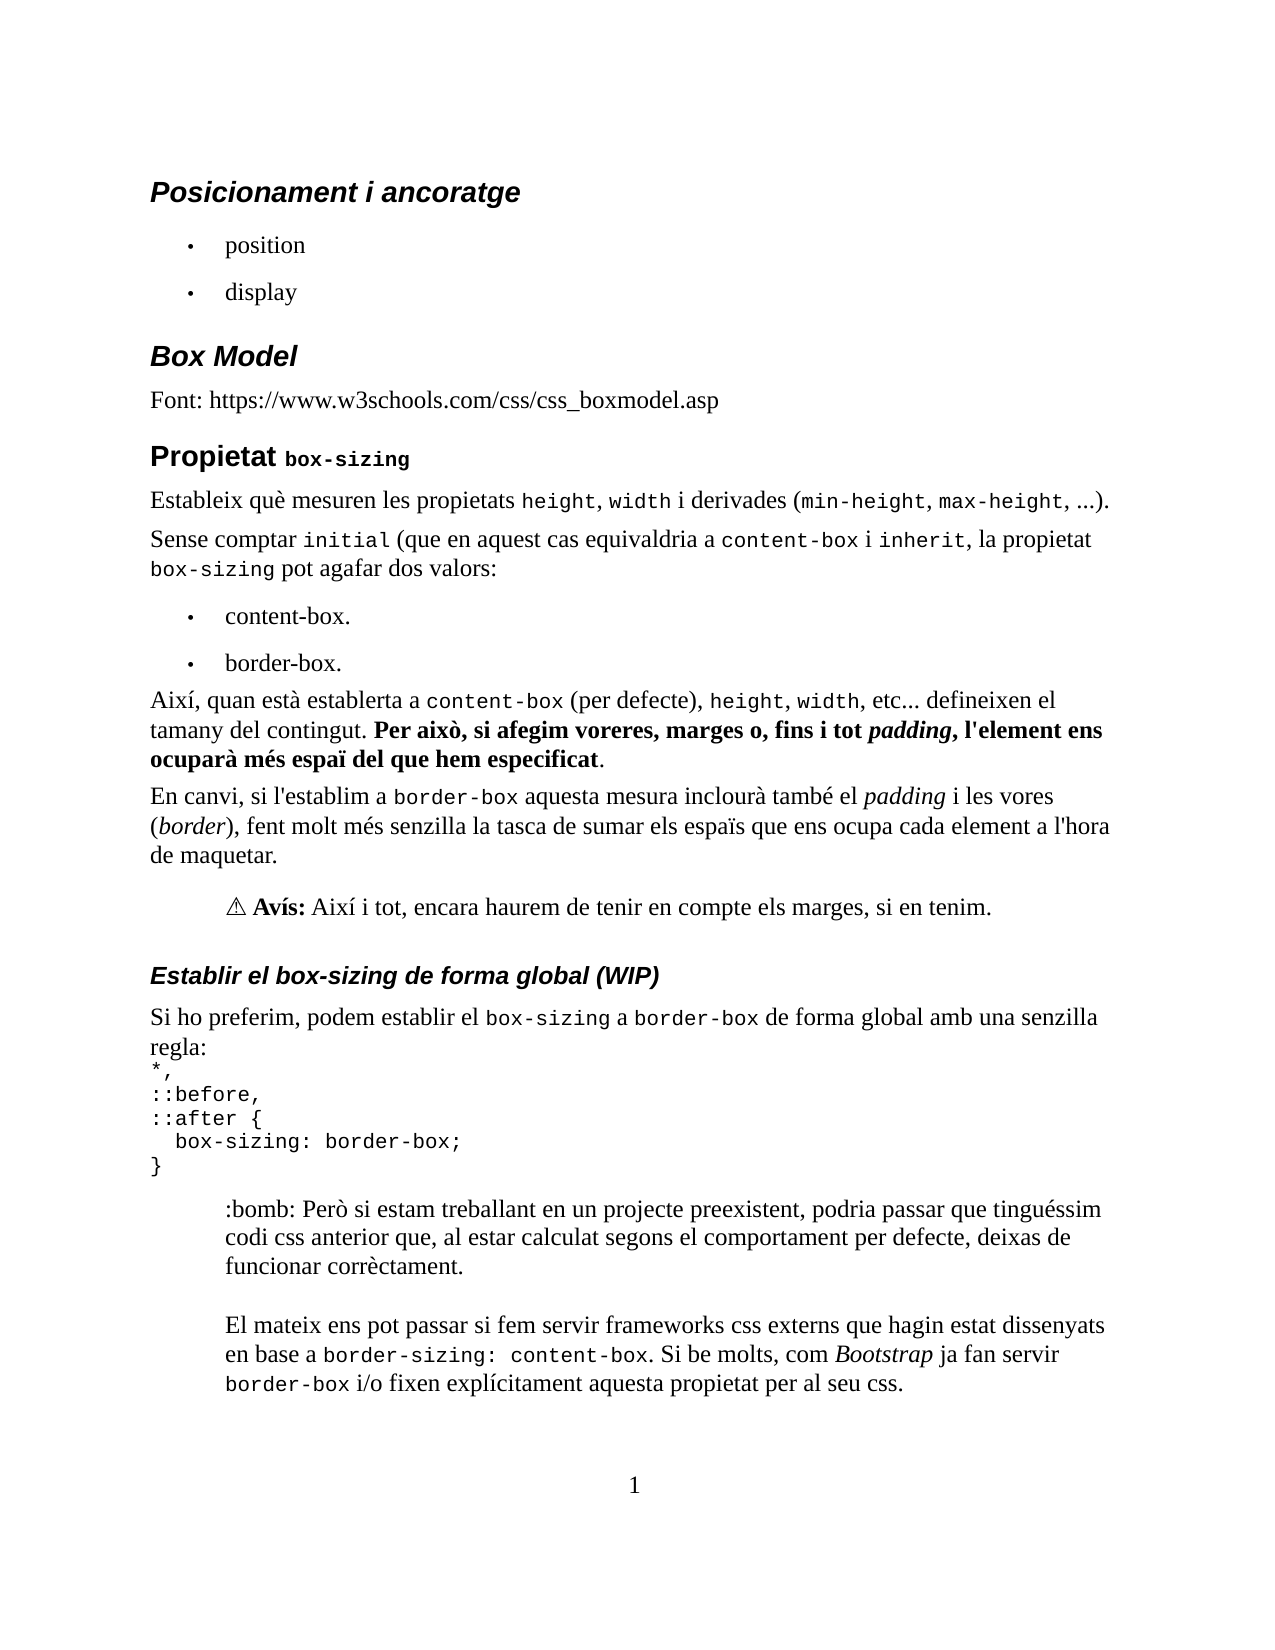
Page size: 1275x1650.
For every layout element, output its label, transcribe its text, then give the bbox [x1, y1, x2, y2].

list position [187, 230, 1125, 259]
subtitle Posicionament i ancoratge [150, 175, 1125, 208]
subtitle Propietat box-sizing [150, 439, 1125, 473]
text Font: https://www.w3schools.com/css/css_boxmodel.asp [150, 385, 1125, 414]
subtitle Box Model [150, 339, 1125, 373]
text *, [150, 1061, 1125, 1084]
text ::before, [150, 1084, 1125, 1108]
text Així, quan està establerta a content-box (per defecte), height, width, etc... defineixen el tamany del contingut. Per això, si afegim voreres, marges o, fins i tot padding, l'element ens ocuparà més espaï del que hem especificat. [150, 685, 1125, 772]
text Estableix què mesuren les propietats height, width i derivades (min-height, max-height, ...). [150, 485, 1125, 515]
text } [150, 1155, 1125, 1179]
text box-sizing: border-box; [150, 1131, 1125, 1155]
text Si ho preferim, podem establir el box-sizing a border-box de forma global amb una senzilla regla: [150, 1002, 1125, 1061]
text ⚠ Avís: Així i tot, encara haurem de tenir en compte els marges, si en tenim. [225, 892, 1125, 921]
list border-box. [187, 648, 1125, 676]
text El mateix ens pot passar si fem servir frameworks css externs que hagin estat dissenyats en base a border-sizing: content-box. Si be molts, com Bootstrap ja fan servir border-box i/o fixen explícitament aquesta propietat per al seu css. [225, 1310, 1125, 1398]
text ::after { [150, 1108, 1125, 1131]
text Sense comptar initial (que en aquest cas equivaldria a content-box i inherit, la propietat box-sizing pot agafar dos valors: [150, 524, 1125, 583]
list content-box. [187, 601, 1125, 630]
text En canvi, si l'establim a border-box aquesta mesura inclourà també el padding i les vores (border), fent molt més senzilla la tasca de sumar els espaïs que ens ocupa cada element a l'hora de maquetar. [150, 781, 1125, 868]
list display [187, 277, 1125, 305]
subtitle Establir el box-sizing de forma global (WIP) [150, 961, 1125, 990]
text :bomb: Però si estam treballant en un projecte preexistent, podria passar que tinguéssim codi css anterior que, al estar calculat segons el comportament per defecte, deixas de funcionar corrèctament. [225, 1194, 1125, 1280]
